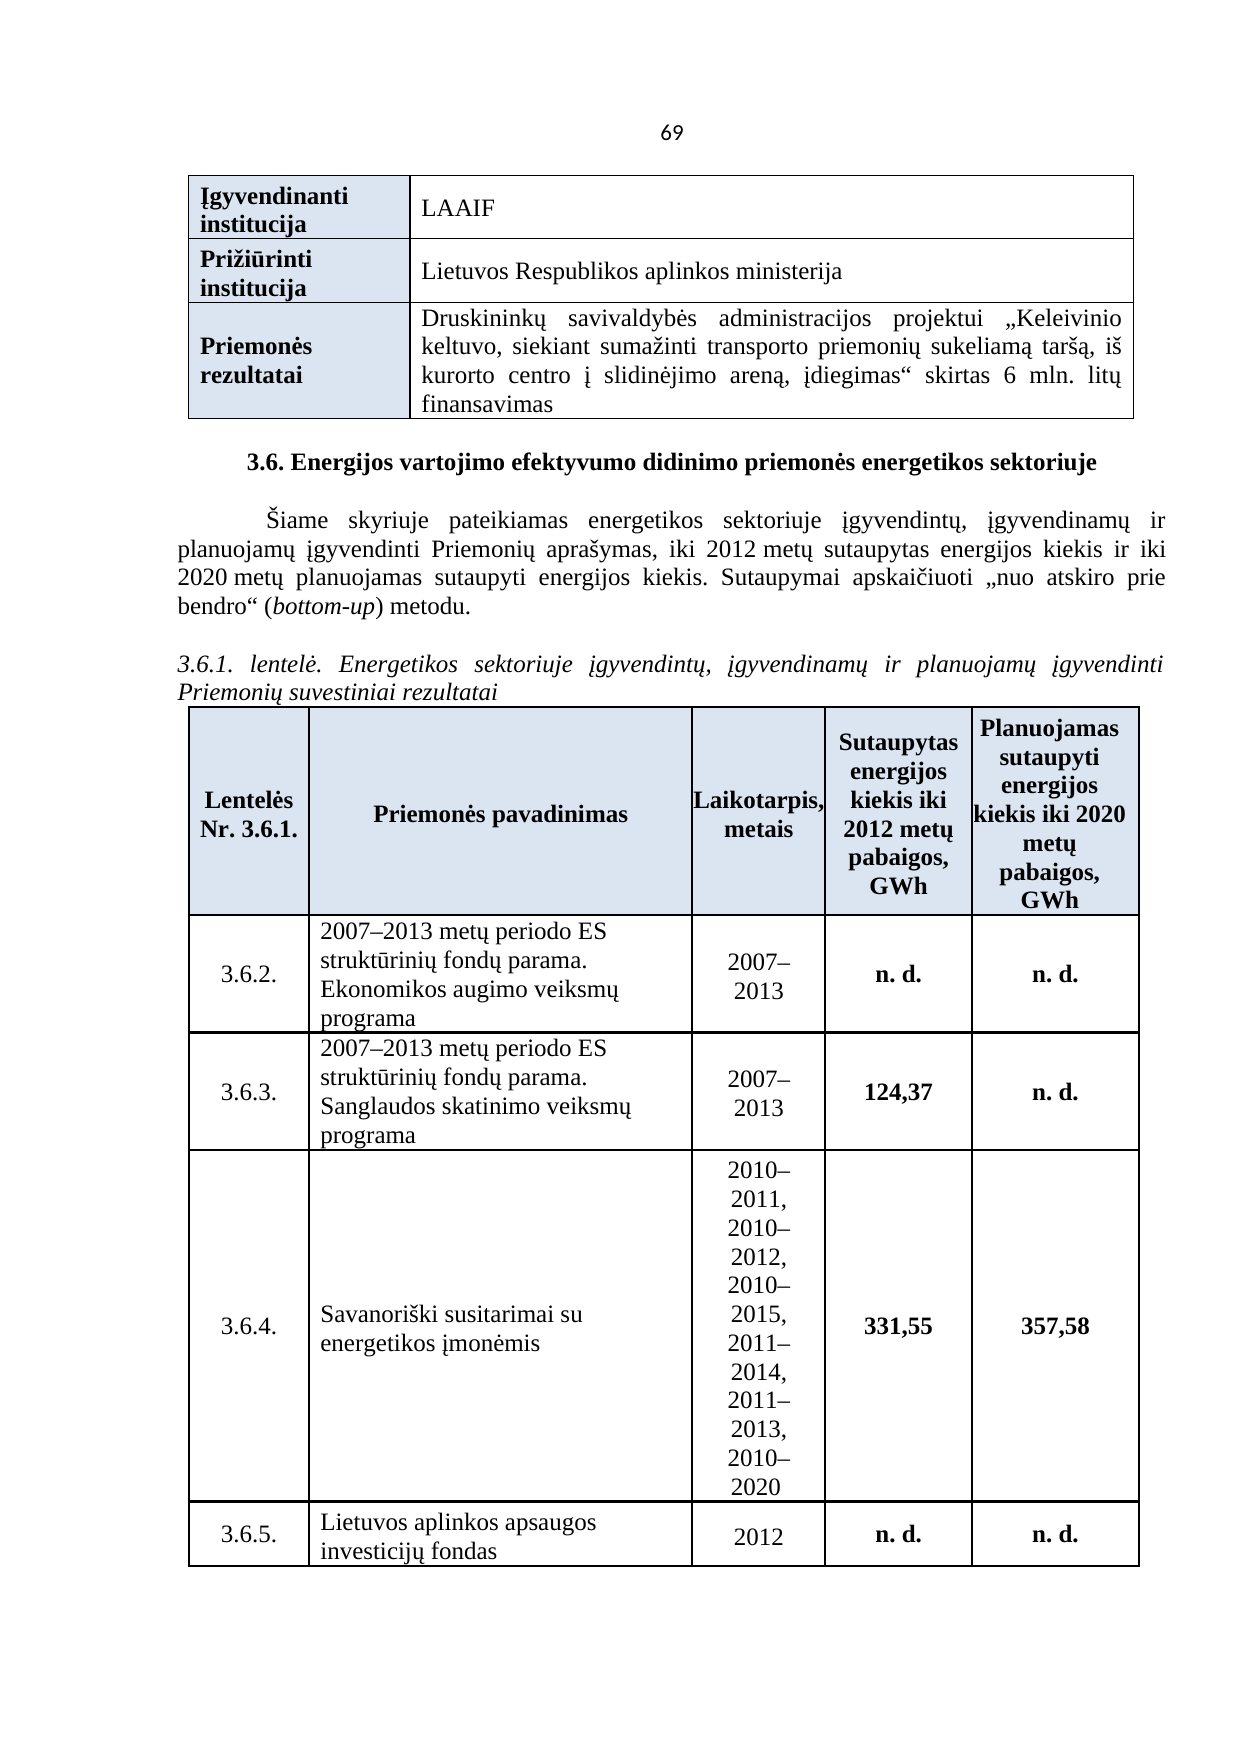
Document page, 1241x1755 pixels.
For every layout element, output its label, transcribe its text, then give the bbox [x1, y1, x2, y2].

table_cell 357,58 [973, 1151, 1138, 1500]
table_cell LAAIF [411, 176, 1133, 238]
table_cell 2007–2013 [693, 1034, 824, 1148]
table_cell 2007–2013 metų periodo ES struktūrinių fondų parama. Ekonomikos augimo veiksmų programa [310, 916, 691, 1031]
table_cell 2012 [693, 1503, 824, 1565]
table_cell n. d. [973, 916, 1138, 1031]
table_cell 3.6.2. [190, 916, 308, 1031]
table_cell Lietuvos Respublikos aplinkos ministerija [411, 239, 1133, 302]
table_cell 2010–2011, 2010–2012, 2010–2015, 2011–2014, 2011–2013, 2010–2020 [693, 1151, 824, 1500]
table_cell Priemonės rezultatai [189, 303, 409, 418]
table_cell n. d. [973, 1503, 1138, 1565]
table_cell 3.6.4. [190, 1151, 308, 1500]
table_cell Įgyvendinanti institucija [189, 176, 409, 238]
table_cell 2007–2013 metų periodo ES struktūrinių fondų parama. Sanglaudos skatinimo veiksmų programa [310, 1034, 691, 1148]
table_cell 3.6.3. [190, 1034, 308, 1148]
table_header Sutaupytas energijos kiekis iki 2012 metų pabaigos, GWh [826, 708, 971, 914]
table_cell n. d. [973, 1034, 1138, 1148]
table_cell 2007–2013 [693, 916, 824, 1031]
table_header Laikotarpis, metais [693, 708, 824, 914]
table_cell Savanoriški susitarimai su energetikos įmonėmis [310, 1151, 691, 1500]
table_header Planuojamas sutaupyti energijos kiekis iki 2020 metų pabaigos, GWh [973, 708, 1138, 914]
table_cell n. d. [826, 1503, 971, 1565]
text Šiame skyriuje pateikiamas energetikos sektoriuje įgyvendintų, įgyvendinamų ir planuojamų įgyvendinti Priemonių aprašymas, iki 2012 metų sutaupytas energijos kiekis ir iki 2020 metų planuojamas sutaupyti energijos kiekis. Sutaupymai apskaičiuoti „nuo atskiro prie bendro“ (bottom-up) metodu. [177, 505, 1166, 620]
table_cell Prižiūrinti institucija [189, 239, 409, 302]
text 3.6. Energijos vartojimo efektyvumo didinimo priemonės energetikos sektoriuje [177, 447, 1166, 476]
table_cell 331,55 [826, 1151, 971, 1500]
table_header Priemonės pavadinimas [310, 708, 691, 914]
table_cell Druskininkų savivaldybės administracijos projektui „Keleivinio keltuvo, siekiant sumažinti transporto priemonių sukeliamą taršą, iš kurorto centro į slidinėjimo areną, įdiegimas“ skirtas 6 mln. litų finansavimas [411, 303, 1133, 418]
table_cell 124,37 [826, 1034, 971, 1148]
text 3.6.1. lentelė. Energetikos sektoriuje įgyvendintų, įgyvendinamų ir planuojamų įgyvendinti Priemonių suvestiniai rezultatai [177, 649, 1166, 706]
table_cell n. d. [826, 916, 971, 1031]
table_header Lentelės Nr. 3.6.1. [190, 708, 308, 914]
table_cell 3.6.5. [190, 1503, 308, 1565]
table_cell Lietuvos aplinkos apsaugos investicijų fondas [310, 1503, 691, 1565]
